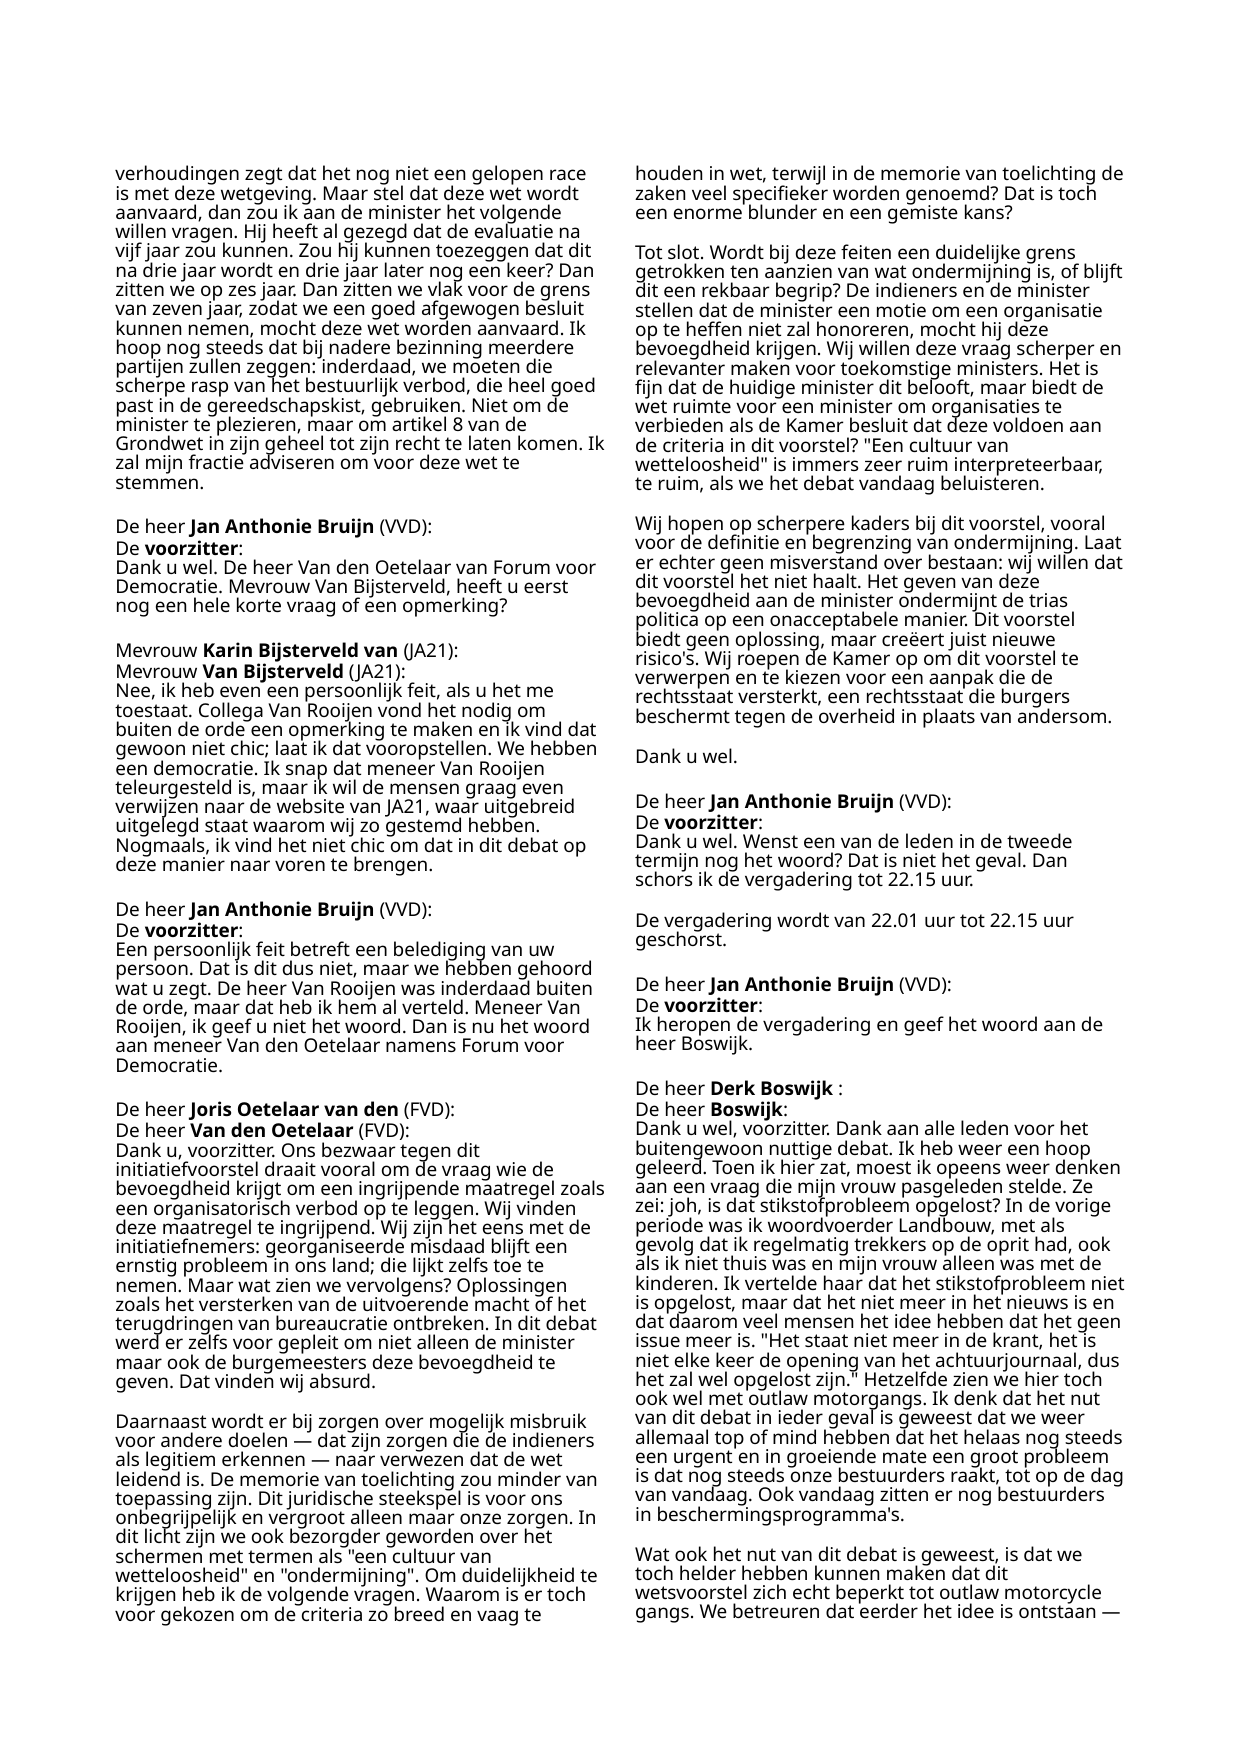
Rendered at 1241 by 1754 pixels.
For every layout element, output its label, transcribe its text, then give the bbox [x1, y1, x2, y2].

text Dank u wel. Wenst een van de leden in de tweede termijn nog het woord? Dat is niet het geval. Dan schors ik de vergadering tot 22.15 uur. [635, 833, 1125, 891]
text De voorzitter: [635, 814, 1125, 833]
text De heer Jan Anthonie Bruijn (VVD): [115, 896, 605, 922]
text De vergadering wordt van 22.01 uur tot 22.15 uur geschorst. [635, 912, 1125, 950]
text Dank u, voorzitter. Ons bezwaar tegen dit initiatiefvoorstel draait vooral om de vraag wie de bevoegdheid krijgt om een ingrijpende maatregel zoals een organisatorisch verbod op te leggen. Wij vinden deze maatregel te ingrijpend. Wij zijn het eens met de initiatiefnemers: georganiseerde misdaad blijft een ernstig probleem in ons land; die lijkt zelfs toe te nemen. Maar wat zien we vervolgens? Oplossingen zoals het versterken van de uitvoerende macht of het terugdringen van bureaucratie ontbreken. In dit debat werd er zelfs voor gepleit om niet alleen de minister maar ook de burgemeesters deze bevoegdheid te geven. Dat vinden wij absurd. [115, 1142, 605, 1392]
text Dank u wel. De heer Van den Oetelaar van Forum voor Democratie. Mevrouw Van Bijsterveld, heeft u eerst nog een hele korte vraag of een opmerking? [115, 559, 605, 617]
text Dank u wel. [635, 748, 1125, 767]
text De voorzitter: [115, 539, 605, 559]
text De heer Van den Oetelaar (FVD): [115, 1122, 605, 1142]
text De heer Jan Anthonie Bruijn (VVD): [635, 788, 1125, 814]
text Daarnaast wordt er bij zorgen over mogelijk misbruik voor andere doelen — dat zijn zorgen die de indieners als legitiem erkennen — naar verwezen dat de wet leidend is. De memorie van toelichting zou minder van toepassing zijn. Dit juridische steekspel is voor ons onbegrijpelijk en vergroot alleen maar onze zorgen. In dit licht zijn we ook bezorgder geworden over het schermen met termen als "een cultuur van wetteloosheid" en "ondermijning". Om duidelijkheid te krijgen heb ik de volgende vragen. Waarom is er toch voor gekozen om de criteria zo breed en vaag te [115, 1413, 605, 1625]
text Nee, ik heb even een persoonlijk feit, als u het me toestaat. Collega Van Rooijen vond het nodig om buiten de orde een opmerking te maken en ik vind dat gewoon niet chic; laat ik dat vooropstellen. We hebben een democratie. Ik snap dat meneer Van Rooijen teleurgesteld is, maar ik wil de mensen graag even verwijzen naar de website van JA21, waar uitgebreid uitgelegd staat waarom wij zo gestemd hebben. Nogmaals, ik vind het niet chic om dat in dit debat op deze manier naar voren te brengen. [115, 682, 605, 875]
text houden in wet, terwijl in de memorie van toelichting de zaken veel specifieker worden genoemd? Dat is toch een enorme blunder en een gemiste kans? [635, 165, 1125, 223]
text Ik heropen de vergadering en geef het woord aan de heer Boswijk. [635, 1016, 1125, 1054]
text De heer Jan Anthonie Bruijn (VVD): [635, 971, 1125, 997]
text Een persoonlijk feit betreft een belediging van uw persoon. Dat is dit dus niet, maar we hebben gehoord wat u zegt. De heer Van Rooijen was inderdaad buiten de orde, maar dat heb ik hem al verteld. Meneer Van Rooijen, ik geef u niet het woord. Dan is nu het woord aan meneer Van den Oetelaar namens Forum voor Democratie. [115, 941, 605, 1076]
text Wat ook het nut van dit debat is geweest, is dat we toch helder hebben kunnen maken dat dit wetsvoorstel zich echt beperkt tot outlaw motorcycle gangs. We betreuren dat eerder het idee is ontstaan — [635, 1546, 1125, 1623]
text verhoudingen zegt dat het nog niet een gelopen race is met deze wetgeving. Maar stel dat deze wet wordt aanvaard, dan zou ik aan de minister het volgende willen vragen. Hij heeft al gezegd dat de evaluatie na vijf jaar zou kunnen. Zou hij kunnen toezeggen dat dit na drie jaar wordt en drie jaar later nog een keer? Dan zitten we op zes jaar. Dan zitten we vlak voor de grens van zeven jaar, zodat we een goed afgewogen besluit kunnen nemen, mocht deze wet worden aanvaard. Ik hoop nog steeds dat bij nadere bezinning meerdere partijen zullen zeggen: inderdaad, we moeten die scherpe rasp van het bestuurlijk verbod, die heel goed past in de gereedschapskist, gebruiken. Niet om de minister te plezieren, maar om artikel 8 van de Grondwet in zijn geheel tot zijn recht te laten komen. Ik zal mijn fractie adviseren om voor deze wet te stemmen. [115, 165, 605, 493]
text De heer Joris Oetelaar van den (FVD): [115, 1097, 605, 1122]
text Wij hopen op scherpere kaders bij dit voorstel, vooral voor de definitie en begrenzing van ondermijning. Laat er echter geen misverstand over bestaan: wij willen dat dit voorstel het niet haalt. Het geven van deze bevoegdheid aan de minister ondermijnt de trias politica op een onacceptabele manier. Dit voorstel biedt geen oplossing, maar creëert juist nieuwe risico's. Wij roepen de Kamer op om dit voorstel te verwerpen en te kiezen voor een aanpak die de rechtsstaat versterkt, een rechtsstaat die burgers beschermt tegen de overheid in plaats van andersom. [635, 515, 1125, 727]
text De heer Boswijk: [635, 1101, 1125, 1120]
text De heer Jan Anthonie Bruijn (VVD): [115, 514, 605, 539]
text De voorzitter: [635, 997, 1125, 1016]
text Mevrouw Karin Bijsterveld van (JA21): [115, 637, 605, 663]
text Dank u wel, voorzitter. Dank aan alle leden voor het buitengewoon nuttige debat. Ik heb weer een hoop geleerd. Toen ik hier zat, moest ik opeens weer denken aan een vraag die mijn vrouw pasgeleden stelde. Ze zei: joh, is dat stikstofprobleem opgelost? In de vorige periode was ik woordvoerder Landbouw, met als gevolg dat ik regelmatig trekkers op de oprit had, ook als ik niet thuis was en mijn vrouw alleen was met de kinderen. Ik vertelde haar dat het stikstofprobleem niet is opgelost, maar dat het niet meer in het nieuws is en dat daarom veel mensen het idee hebben dat het geen issue meer is. "Het staat niet meer in de krant, het is niet elke keer de opening van het achtuurjournaal, dus het zal wel opgelost zijn." Hetzelfde zien we hier toch ook wel met outlaw motorgangs. Ik denk dat het nut van dit debat in ieder geval is geweest dat we weer allemaal top of mind hebben dat het helaas nog steeds een urgent en in groeiende mate een groot probleem is dat nog steeds onze bestuurders raakt, tot op de dag van vandaag. Ook vandaag zitten er nog bestuurders in beschermingsprogramma's. [635, 1120, 1125, 1525]
text De voorzitter: [115, 922, 605, 941]
text De heer Derk Boswijk : [635, 1075, 1125, 1101]
text Mevrouw Van Bijsterveld (JA21): [115, 663, 605, 682]
text Tot slot. Wordt bij deze feiten een duidelijke grens getrokken ten aanzien van wat ondermijning is, of blijft dit een rekbaar begrip? De indieners en de minister stellen dat de minister een motie om een organisatie op te heffen niet zal honoreren, mocht hij deze bevoegdheid krijgen. Wij willen deze vraag scherper en relevanter maken voor toekomstige ministers. Het is fijn dat de huidige minister dit belooft, maar biedt de wet ruimte voor een minister om organisaties te verbieden als de Kamer besluit dat deze voldoen aan de criteria in dit voorstel? "Een cultuur van wetteloosheid" is immers zeer ruim interpreteerbaar, te ruim, als we het debat vandaag beluisteren. [635, 244, 1125, 494]
